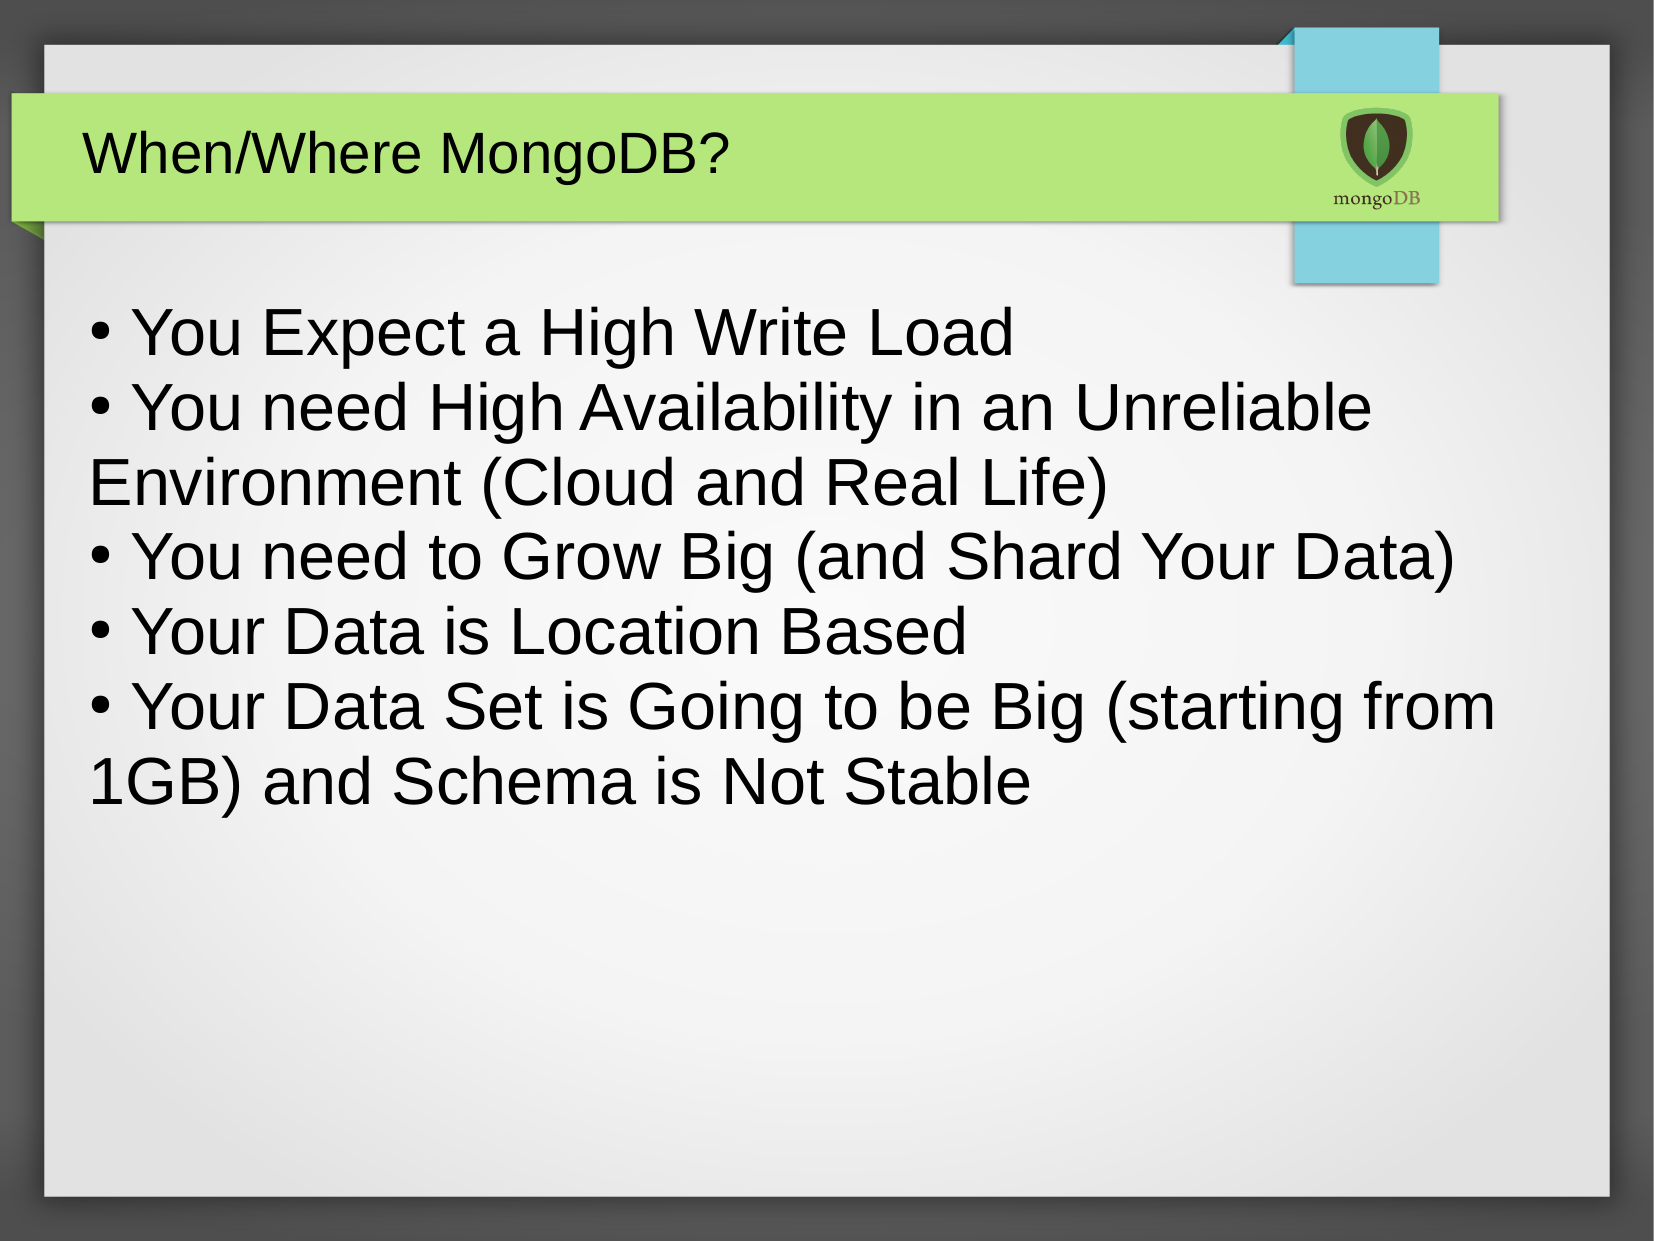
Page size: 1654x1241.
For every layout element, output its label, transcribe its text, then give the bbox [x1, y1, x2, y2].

picture [0, 0, 1654, 1241]
title When/Where MongoDB? [82, 94, 1264, 213]
subtitle You Expect a High Write Load You need High Availability in an Unreliable Environment (Cloud and Real Life) You need to Grow Big (and Shard Your Data) Your Data is Location Based Your Data Set is Going to be Big (starting from 1GB) and Schema is Not Stable [88, 295, 1577, 1015]
